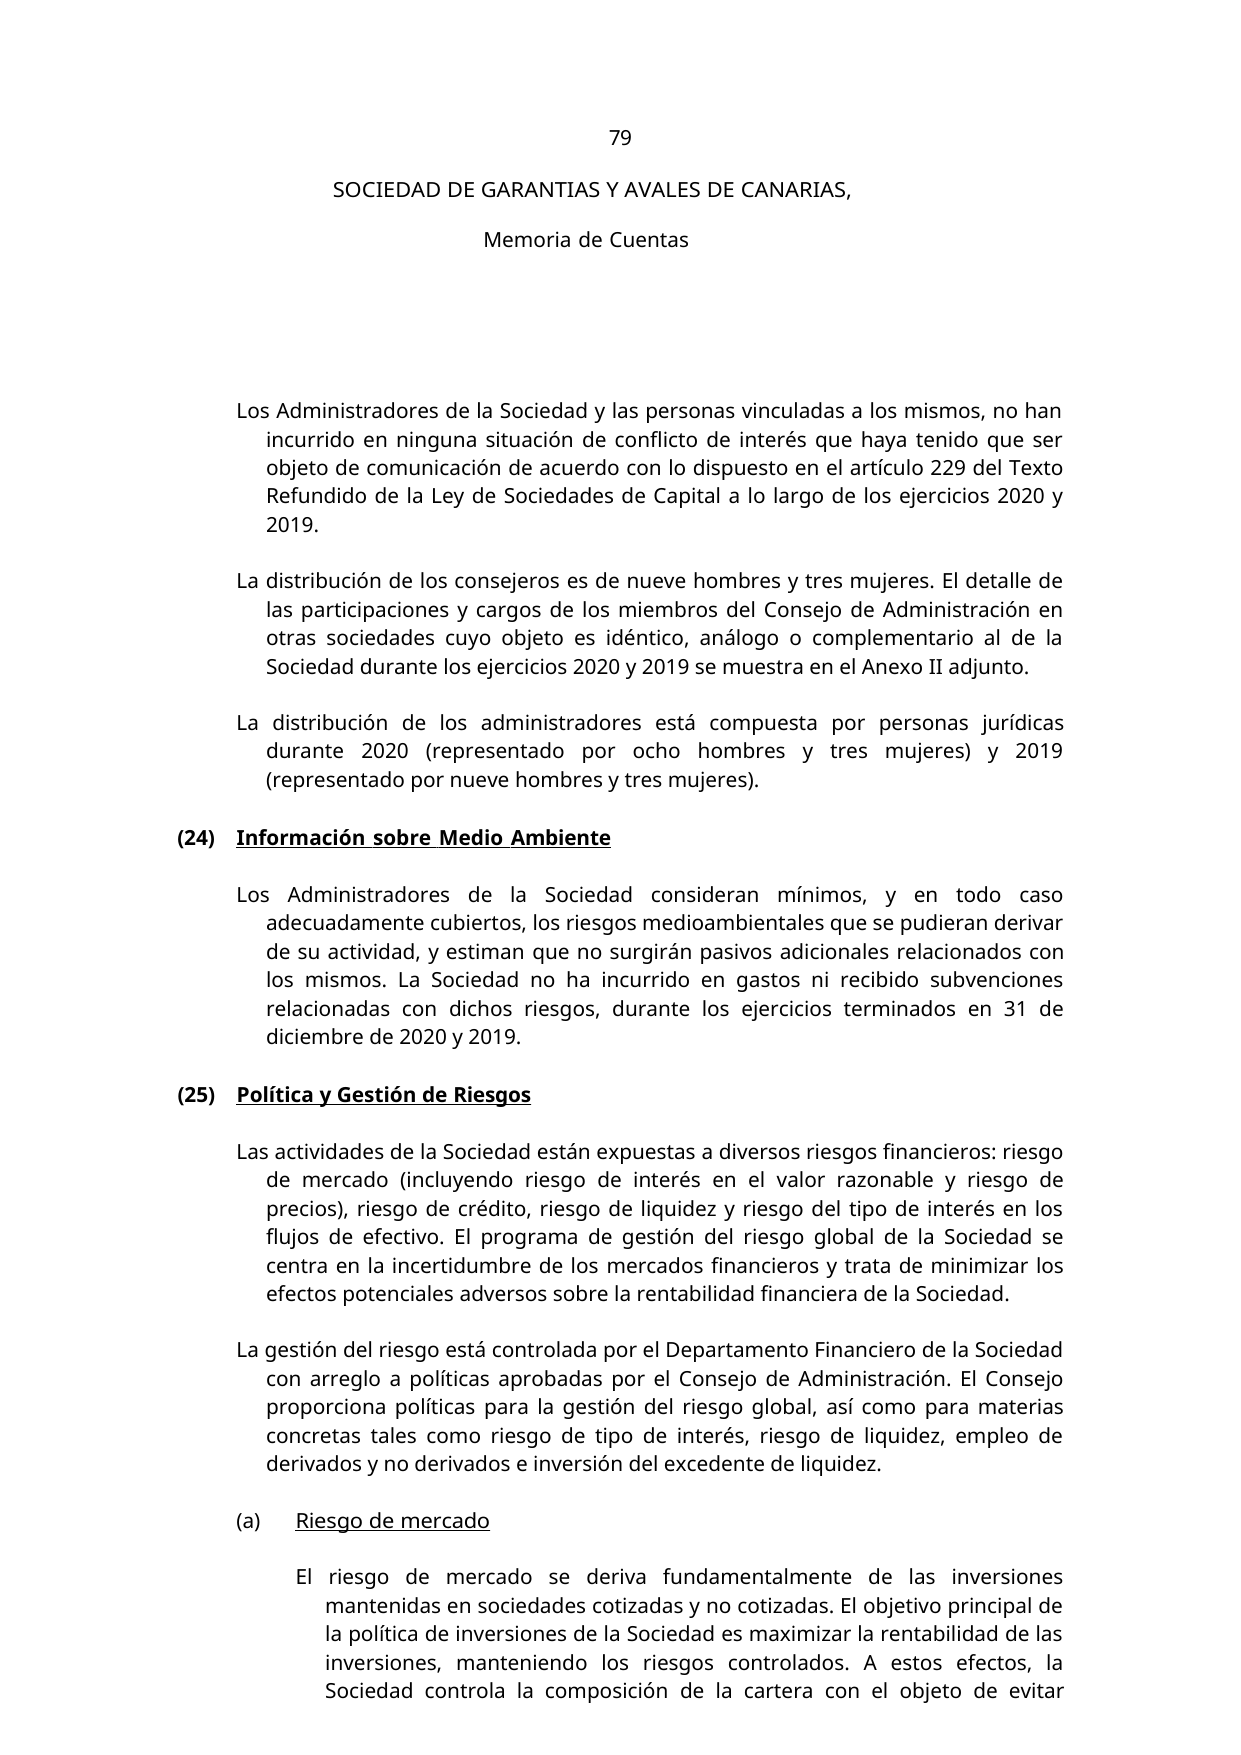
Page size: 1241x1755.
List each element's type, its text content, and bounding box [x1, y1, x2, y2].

text Las actividades de la Sociedad están expuestas a diversos riesgos financieros: riesgo de mercado (incluyendo riesgo de interés en el valor razonable y riesgo de precios), riesgo de crédito, riesgo de liquidez y riesgo del tipo de interés en los flujos de efectivo. El programa de gestión del riesgo global de la Sociedad se centra en la incertidumbre de los mercados financieros y trata de minimizar los efectos potenciales adversos sobre la rentabilidad financiera de la Sociedad. [236, 1137, 1064, 1308]
list Información sobre Medio Ambiente [177, 823, 1174, 851]
text Los Administradores de la Sociedad y las personas vinculadas a los mismos, no han incurrido en ninguna situación de conflicto de interés que haya tenido que ser objeto de comunicación de acuerdo con lo dispuesto en el artículo 229 del Texto Refundido de la Ley de Sociedades de Capital a lo largo de los ejercicios 2020 y 2019. [236, 396, 1064, 538]
text Los Administradores de la Sociedad consideran mínimos, y en todo caso adecuadamente cubiertos, los riesgos medioambientales que se pudieran derivar de su actividad, y estiman que no surgirán pasivos adicionales relacionados con los mismos. La Sociedad no ha incurrido en gastos ni recibido subvenciones relacionadas con dichos riesgos, durante los ejercicios terminados en 31 de diciembre de 2020 y 2019. [236, 880, 1064, 1051]
list Riesgo de mercado [236, 1506, 1174, 1534]
list Política y Gestión de Riesgos [177, 1080, 1174, 1108]
text La gestión del riesgo está controlada por el Departamento Financiero de la Sociedad con arreglo a políticas aprobadas por el Consejo de Administración. El Consejo proporciona políticas para la gestión del riesgo global, así como para materias concretas tales como riesgo de tipo de interés, riesgo de liquidez, empleo de derivados y no derivados e inversión del excedente de liquidez. [236, 1336, 1064, 1478]
text La distribución de los administradores está compuesta por personas jurídicas durante 2020 (representado por ocho hombres y tres mujeres) y 2019 (representado por nueve hombres y tres mujeres). [236, 708, 1064, 793]
text La distribución de los consejeros es de nueve hombres y tres mujeres. El detalle de las participaciones y cargos de los miembros del Consejo de Administración en otras sociedades cuyo objeto es idéntico, análogo o complementario al de la Sociedad durante los ejercicios 2020 y 2019 se muestra en el Anexo II adjunto. [236, 566, 1064, 680]
text El riesgo de mercado se deriva fundamentalmente de las inversiones mantenidas en sociedades cotizadas y no cotizadas. El objetivo principal de la política de inversiones de la Sociedad es maximizar la rentabilidad de las inversiones, manteniendo los riesgos controlados. A estos efectos, la Sociedad controla la composición de la cartera con el objeto de evitar [295, 1562, 1064, 1704]
